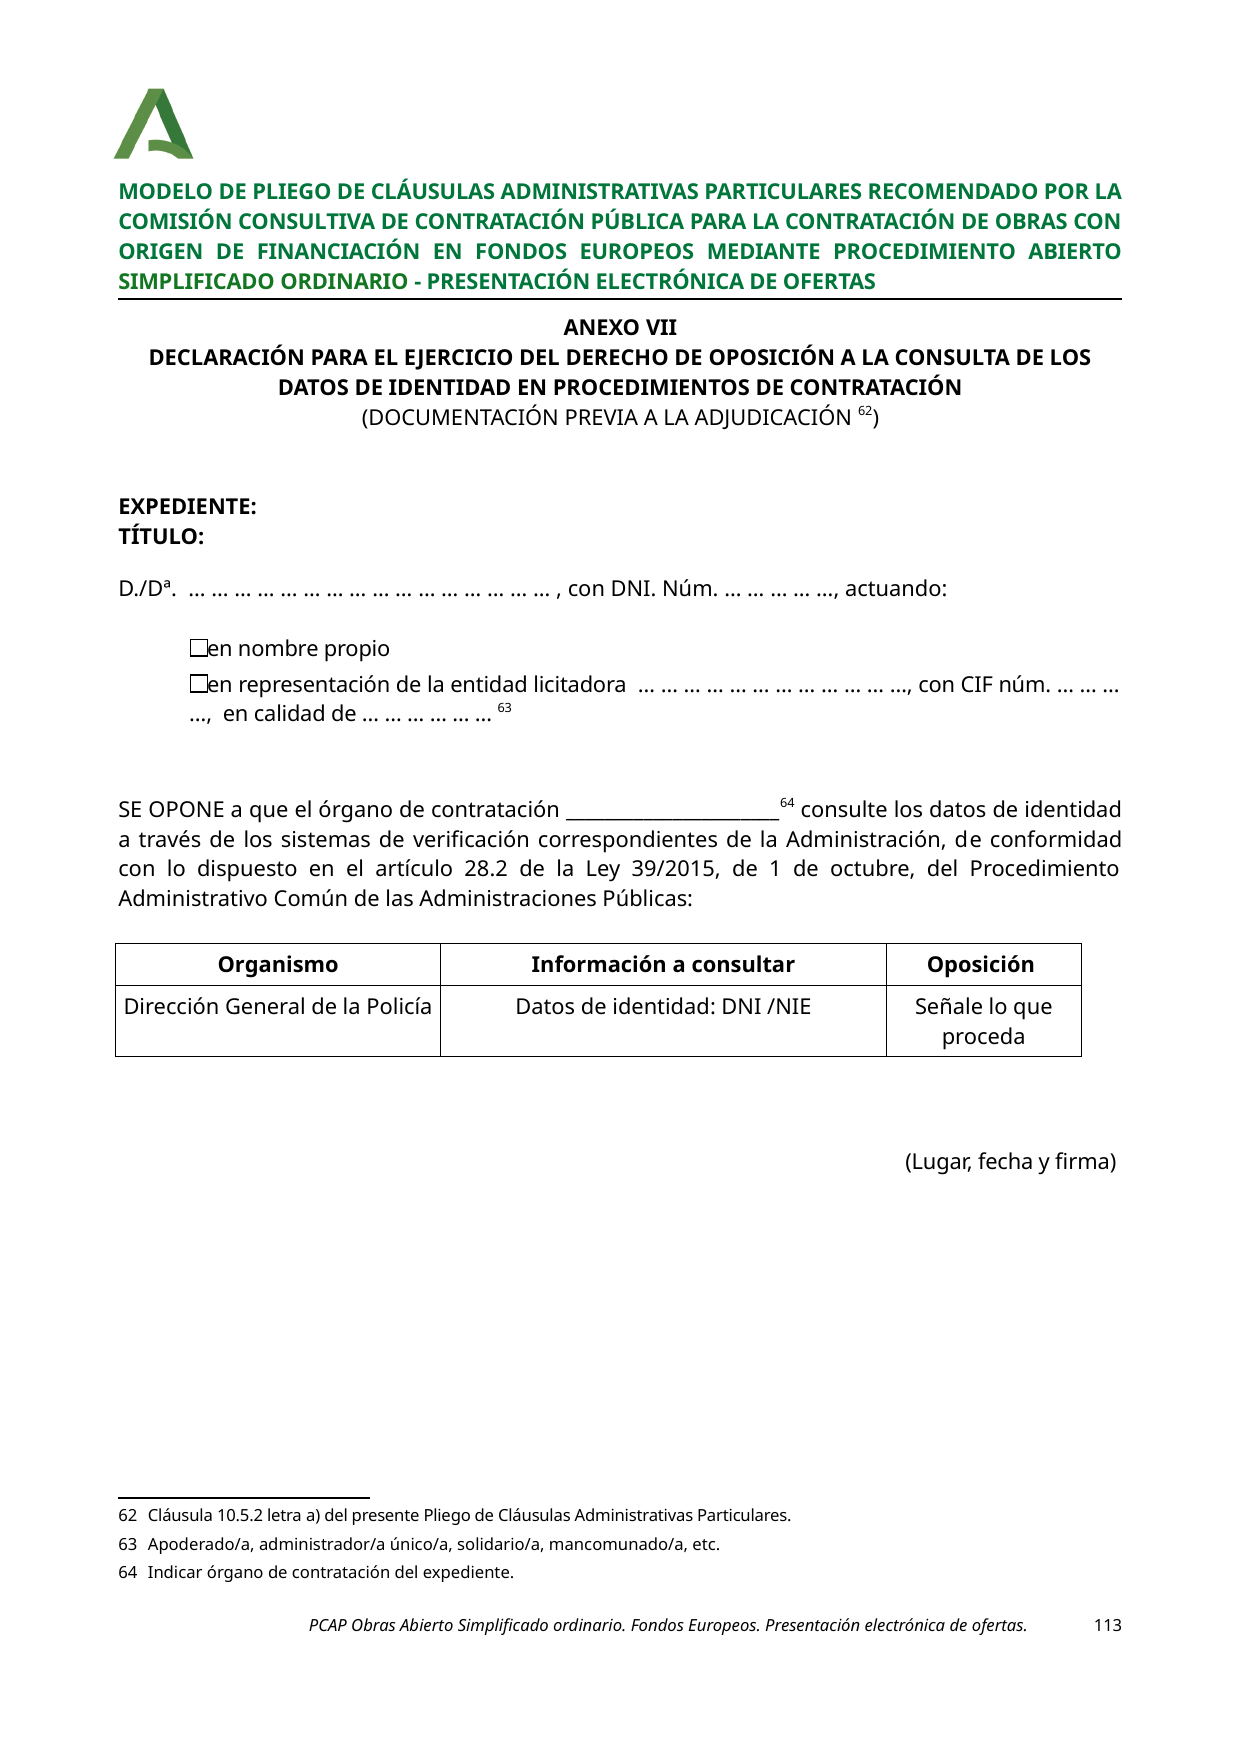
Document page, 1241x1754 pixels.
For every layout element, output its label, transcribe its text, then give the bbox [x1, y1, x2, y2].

text Indicar órgano de contratación del expediente. [118, 1561, 1122, 1584]
text D./Dª. … … … … … … … … … … … … … … … … , con DNI. Núm. … … … … …, actuando: [118, 573, 1122, 603]
text en representación de la entidad licitadora … … … … … … … … … … … …, con CIF núm. … … … …, en calidad de … … … … … … [189, 669, 1122, 728]
text DECLARACIÓN PARA EL EJERCICIO DEL DERECHO DE OPOSICIÓN A LA CONSULTA DE LOS DATOS DE IDENTIDAD EN PROCEDIMIENTOS DE CONTRATACIÓN [118, 342, 1122, 402]
text TÍTULO: [118, 521, 1122, 551]
table_header Oposición [887, 944, 1081, 984]
text EXPEDIENTE: [118, 491, 1122, 521]
text (Lugar, fecha y firma) [118, 1146, 1122, 1176]
text en nombre propio [189, 633, 1122, 663]
table_header Información a consultar [441, 944, 886, 984]
picture [109, 84, 198, 163]
text Cláusula 10.5.2 letra a) del presente Pliego de Cláusulas Administrativas Particulares. [118, 1504, 1122, 1526]
text Apoderado/a, administrador/a único/a, solidario/a, mancomunado/a, etc. [118, 1532, 1122, 1555]
table_cell Señale lo que proceda [887, 986, 1081, 1056]
text SE OPONE a que el órgano de contratación ______________________ consulte los datos de identidad a través de los sistemas de verificación correspondientes de la Administración, de conformidad con lo dispuesto en el artículo 28.2 de la Ley 39/2015, de 1 de octubre, del Procedimiento Administrativo Común de las Administraciones Públicas: [118, 794, 1122, 913]
text ANEXO VII [118, 312, 1122, 342]
text MODELO DE PLIEGO DE CLÁUSULAS ADMINISTRATIVAS PARTICULARES RECOMENDADO POR LA COMISIÓN CONSULTIVA DE CONTRATACIÓN PÚBLICA PARA LA CONTRATACIÓN DE OBRAS CON ORIGEN DE FINANCIACIÓN EN FONDOS EUROPEOS MEDIANTE PROCEDIMIENTO ABIERTO SIMPLIFICADO ORDINARIO - PRESENTACIÓN ELECTRÓNICA DE OFERTAS [118, 176, 1122, 298]
text (DOCUMENTACIÓN PREVIA A LA ADJUDICACIÓN ) [118, 402, 1122, 431]
table_cell Dirección General de la Policía [116, 986, 440, 1056]
table_cell Datos de identidad: DNI /NIE [441, 986, 886, 1056]
table_header Organismo [116, 944, 440, 984]
